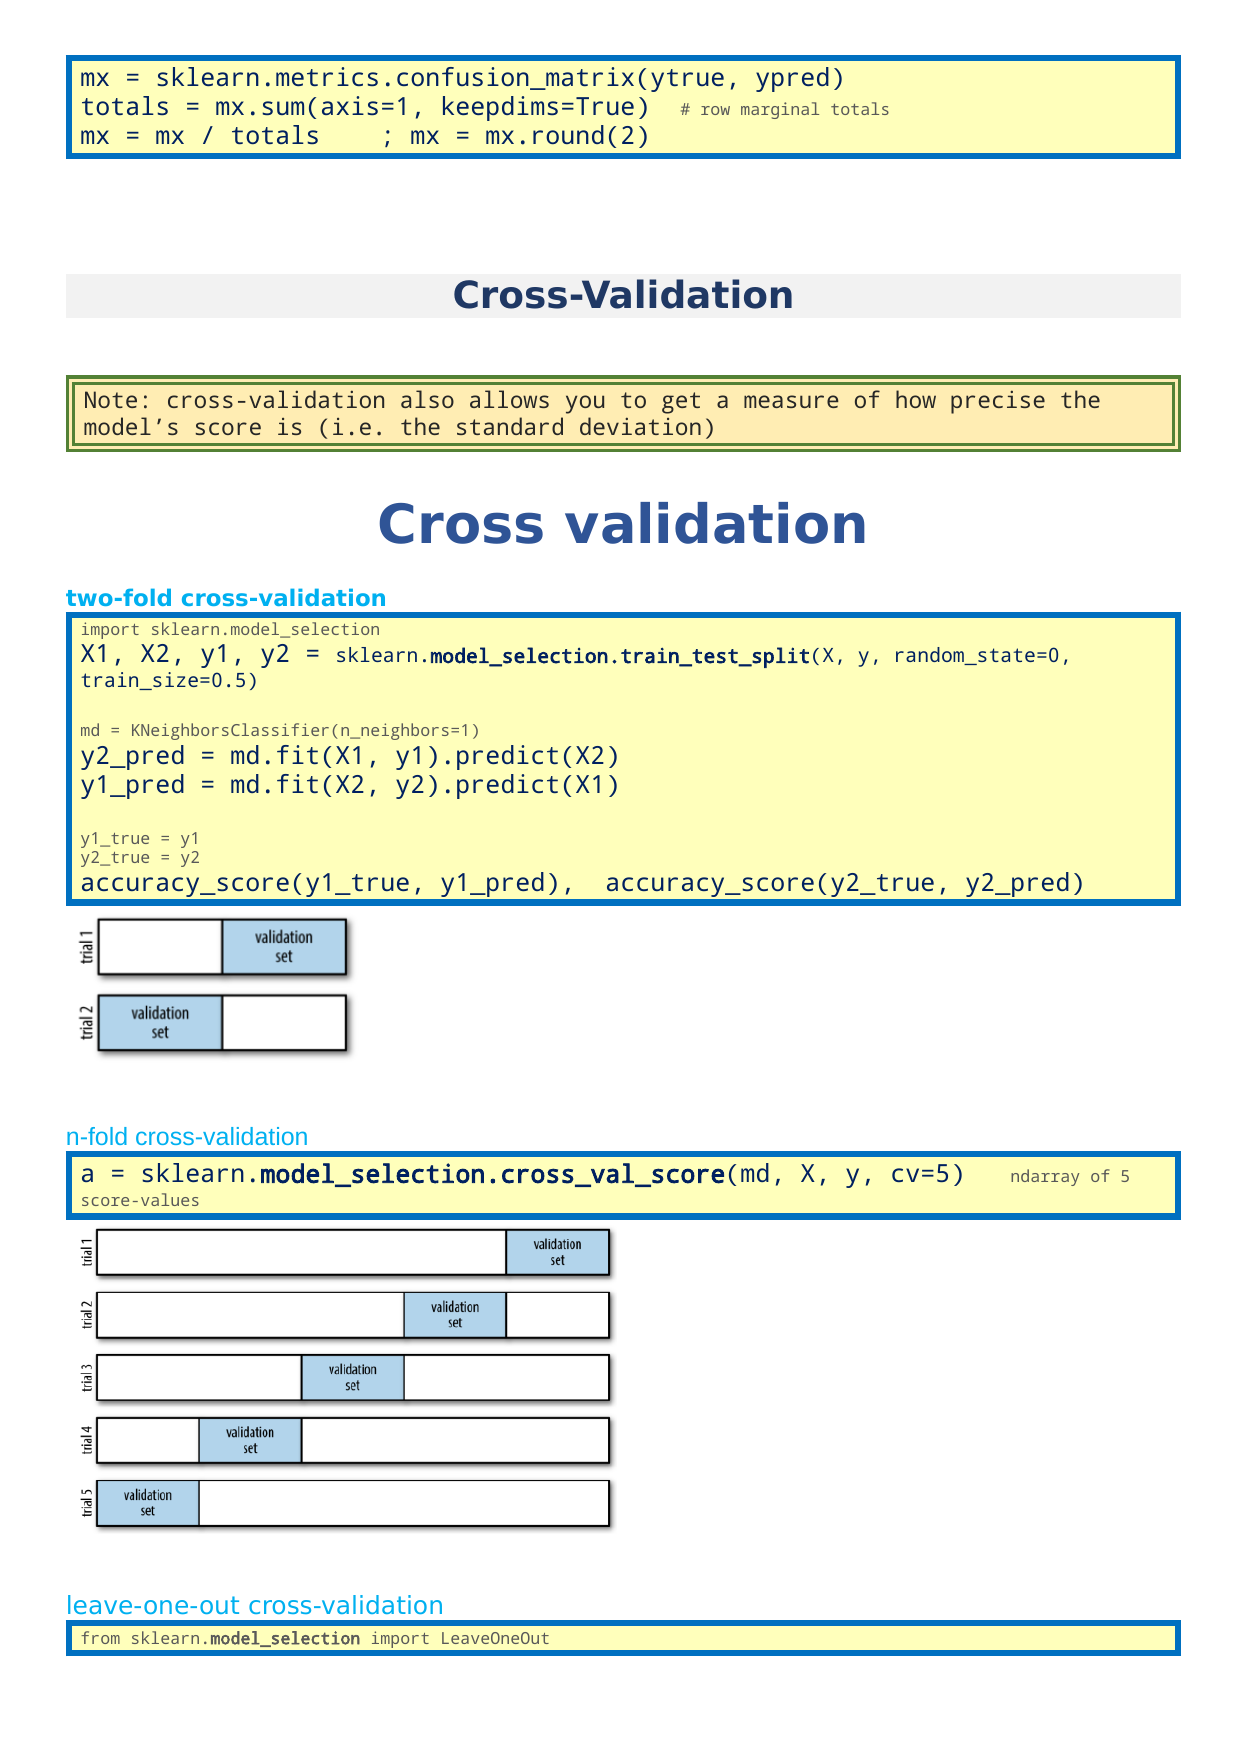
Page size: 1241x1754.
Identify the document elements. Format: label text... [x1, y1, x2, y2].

text mx = sklearn.metrics.confusion_matrix(ytrue, ypred) [72, 61, 1175, 84]
title leave-one-out cross-validation [66, 1591, 1181, 1620]
subtitle Cross-Validation [66, 274, 1181, 318]
text y1_true = y1 [72, 820, 1175, 840]
text import sklearn.model_selection [72, 618, 1175, 631]
text Cross validation [66, 493, 1181, 556]
picture [65, 1219, 618, 1534]
text from sklearn.model_selection import LeaveOneOut [72, 1626, 1175, 1650]
text y1_pred = md.fit(X2, y2).predict(X1) [72, 762, 1175, 791]
title two-fold cross-validation [66, 585, 1181, 612]
text md = KNeighborsClassifier(n_neighbors=1) [72, 713, 1175, 733]
text y2_true = y2 [72, 840, 1175, 859]
text accuracy_score(y1_true, y1_pred), accuracy_score(y2_true, y2_pred) [72, 859, 1175, 899]
text y2_pred = md.fit(X1, y1).predict(X2) [72, 733, 1175, 762]
text X1, X2, y1, y2 = sklearn.model_selection.train_test_split(X, y, random_state=0, train_size=0.5) [72, 631, 1175, 684]
text totals = mx.sum(axis=1, keepdims=True) # row marginal totals [72, 84, 1175, 113]
text mx = mx / totals ; mx = mx.round(2) [72, 113, 1175, 153]
text a = sklearn.model_selection.cross_val_score(md, X, y, cv=5) ndarray of 5 score-values [72, 1157, 1175, 1213]
title n-fold cross-validation [66, 1122, 1181, 1151]
text Note: cross-validation also allows you to get a measure of how precise the model’s score is (i.e. the standard deviation) [69, 379, 1178, 449]
picture [65, 905, 369, 1065]
